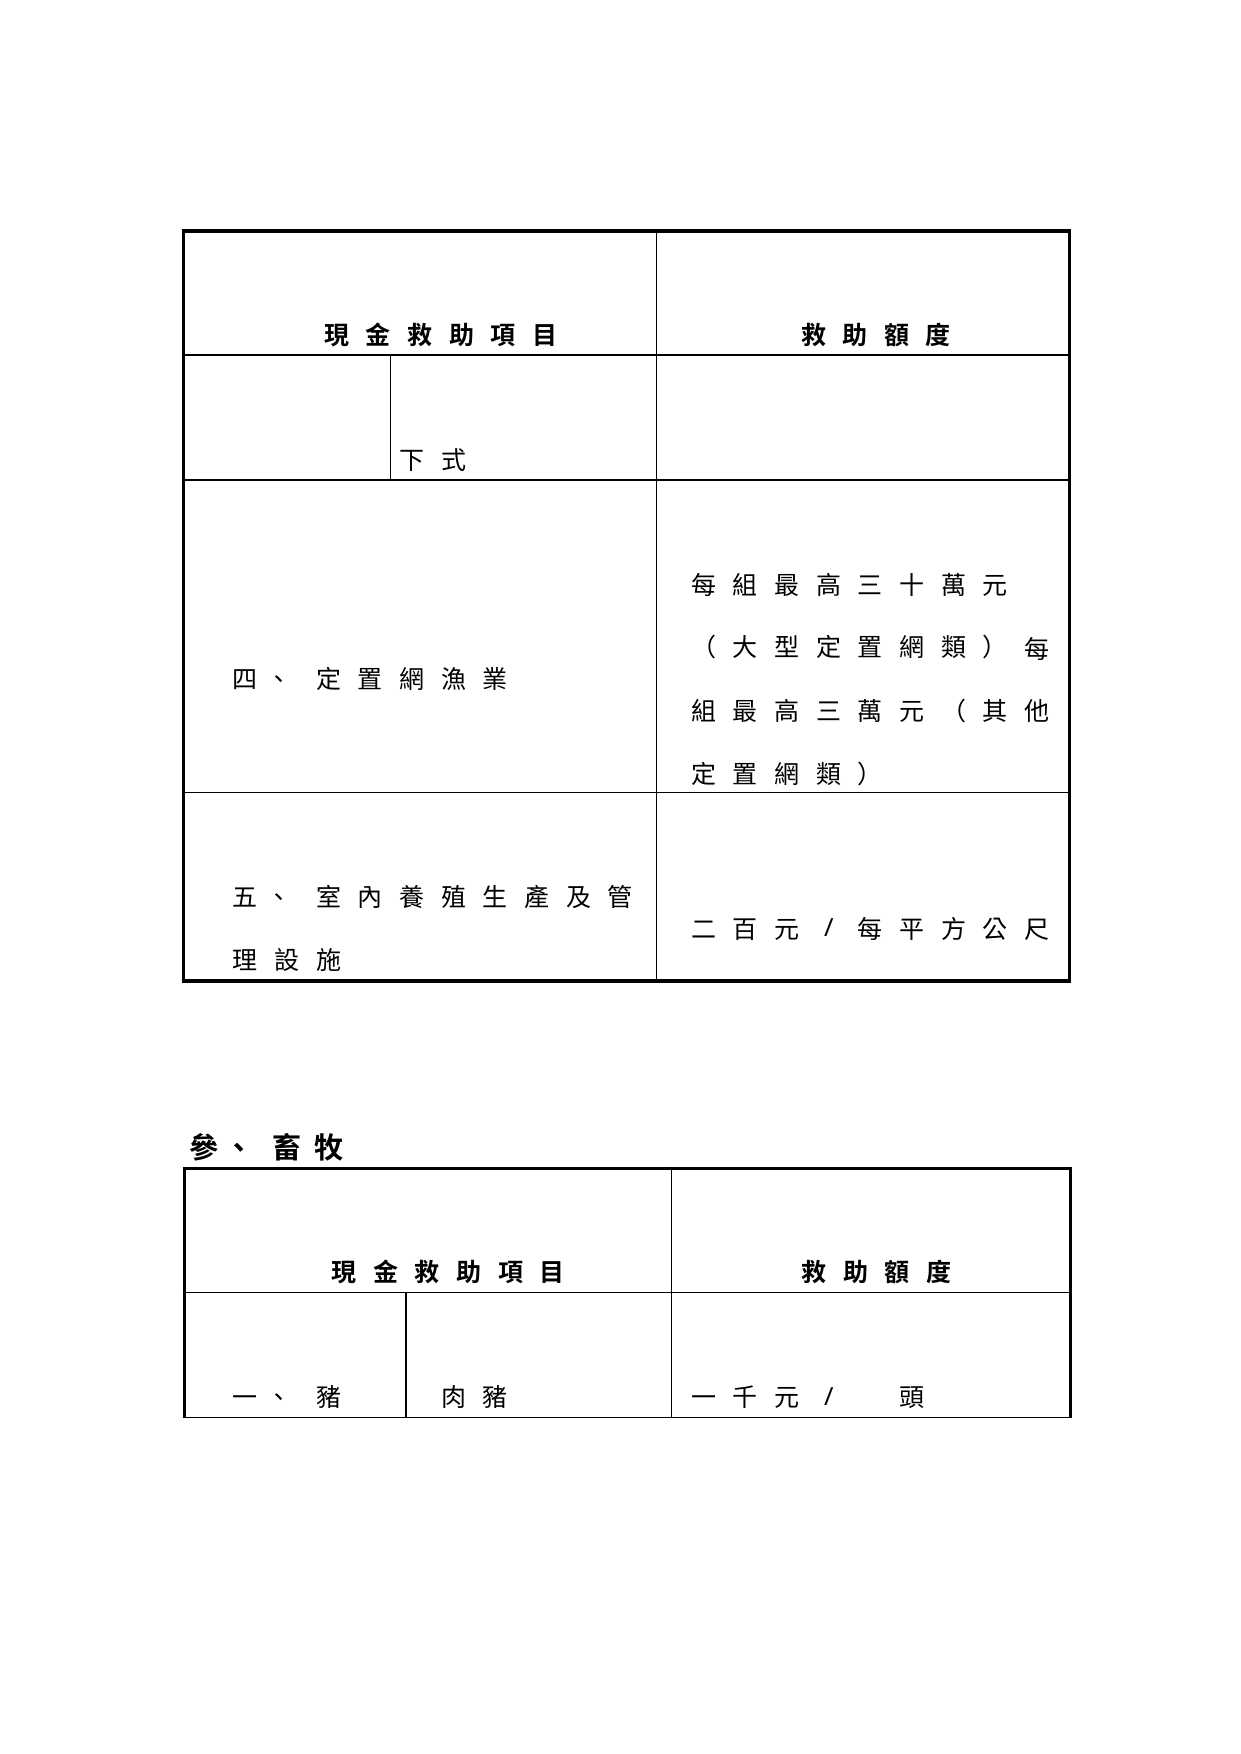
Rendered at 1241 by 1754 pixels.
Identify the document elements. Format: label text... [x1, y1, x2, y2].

text 參、畜牧 [183, 1104, 1058, 1167]
table_cell [185, 356, 390, 479]
table_cell 二百元/每平方公尺 [657, 793, 1068, 979]
table_cell [657, 356, 1068, 479]
table_header 救助額度 [672, 1170, 1069, 1292]
table_cell 五、室內養殖生產及管理設施 [185, 793, 656, 979]
table_cell 每組最高三十萬元（大型定置網類）每組最高三萬元（其他定置網類） [657, 481, 1068, 792]
table_header 現金救助項目 [185, 233, 656, 354]
table_header 救助額度 [657, 233, 1068, 354]
table_cell 一、豬 [186, 1293, 405, 1417]
table_cell 肉豬 [407, 1293, 671, 1417]
table_header 現金救助項目 [186, 1170, 671, 1292]
table_cell 下式 [391, 356, 656, 479]
table_cell 一千元/頭 [672, 1293, 1069, 1417]
table_cell 四、定置網漁業 [185, 481, 656, 792]
